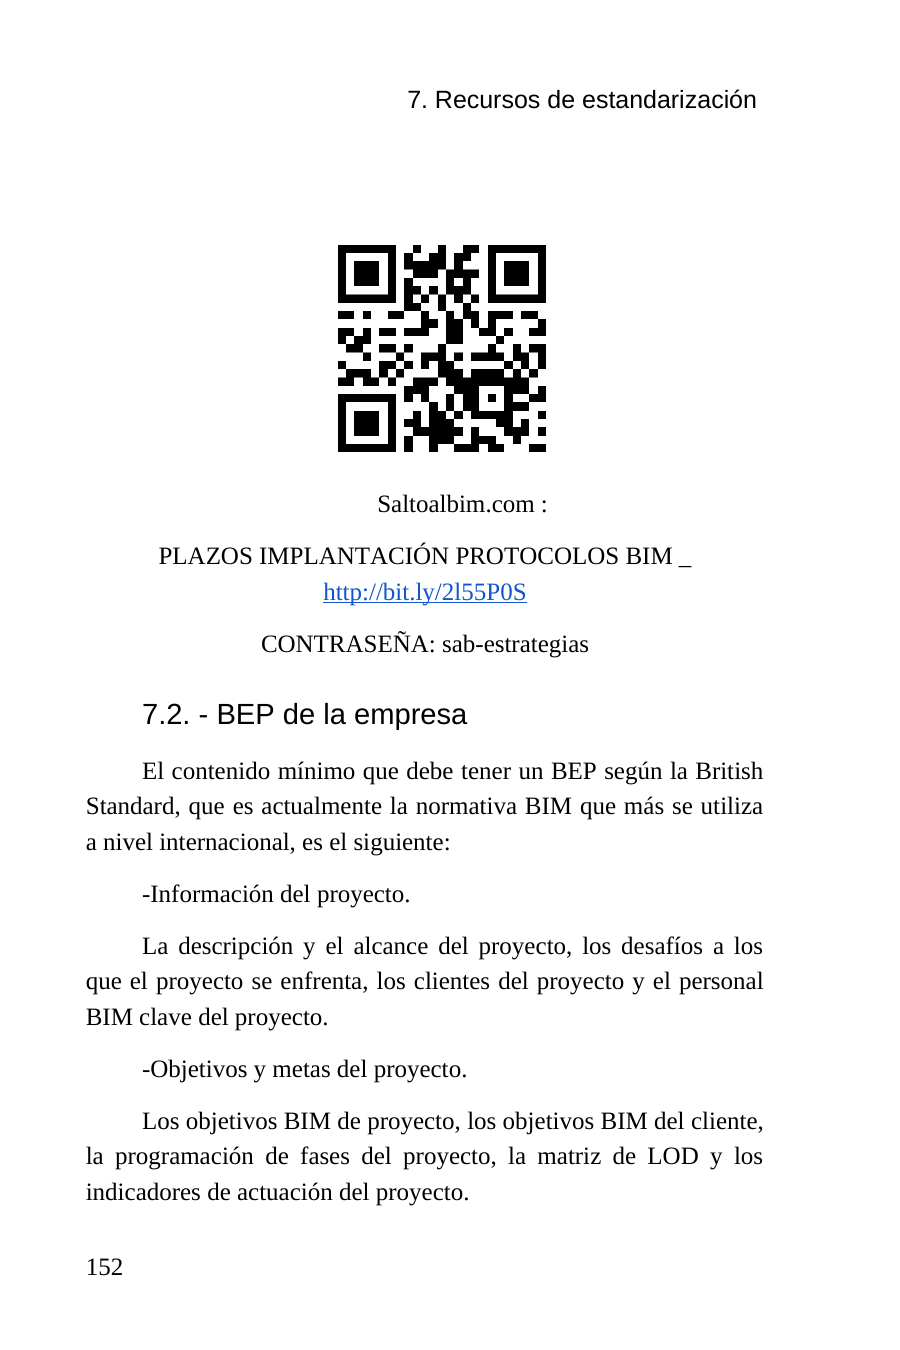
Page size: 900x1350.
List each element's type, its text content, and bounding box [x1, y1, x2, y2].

text Saltoalbim.com : [86, 197, 764, 520]
text El contenido mínimo que debe tener un BEP según la British Standard, que es actualmente la normativa BIM que más se utiliza a nivel internacional, es el siguiente: [86, 751, 764, 857]
text -Objetivos y metas del proyecto. [86, 1049, 764, 1084]
text PLAZOS IMPLANTACIÓN PROTOCOLOS BIM _ http://bit.ly/2l55P0S [86, 536, 764, 607]
text CONTRASEÑA: sab-estrategias [86, 624, 764, 659]
subtitle 7.2. - BEP de la empresa [86, 697, 764, 730]
text Los objetivos BIM de proyecto, los objetivos BIM del cliente, la programación de fases del proyecto, la matriz de LOD y los indicadores de actuación del proyecto. [86, 1101, 764, 1207]
text -Información del proyecto. [86, 874, 764, 909]
picture [305, 211, 579, 485]
text La descripción y el alcance del proyecto, los desafíos a los que el proyecto se enfrenta, los clientes del proyecto y el personal BIM clave del proyecto. [86, 926, 764, 1032]
